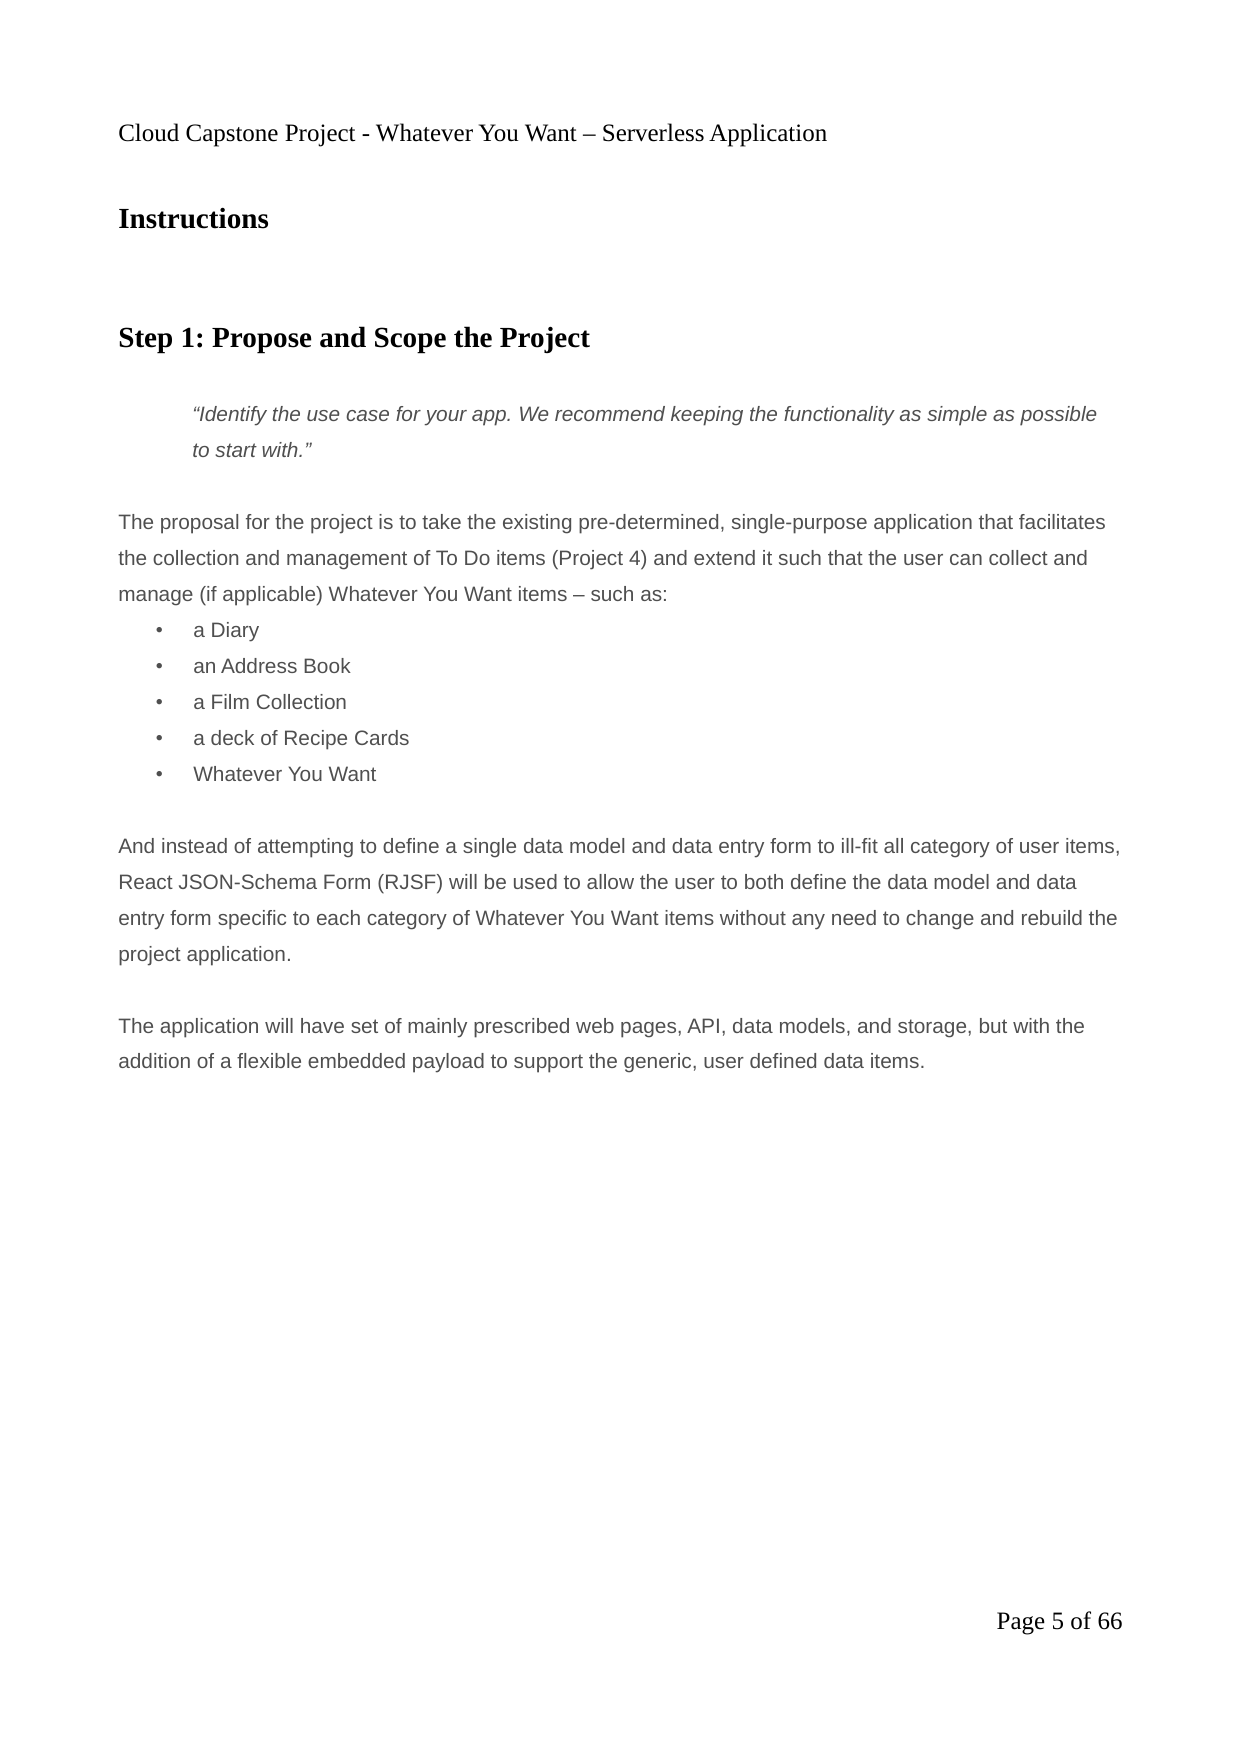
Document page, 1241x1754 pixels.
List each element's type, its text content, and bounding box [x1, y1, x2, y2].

text The application will have set of mainly prescribed web pages, API, data models, and storage, but with the addition of a flexible embedded payload to support the generic, user defined data items. [118, 1013, 1122, 1073]
list an Address Book [156, 654, 1122, 678]
text And instead of attempting to define a single data model and data entry form to ill-fit all category of user items, React JSON-Schema Form (RJSF) will be used to allow the user to both define the data model and data entry form specific to each category of Whatever You Want items without any need to change and rebuild the project application. [118, 834, 1122, 966]
text The proposal for the project is to take the existing pre-determined, single-purpose application that facilitates the collection and management of To Do items (Project 4) and extend it such that the user can collect and manage (if applicable) Whatever You Want items – such as: [118, 510, 1122, 606]
list a Film Collection [156, 690, 1122, 714]
list a Diary [156, 618, 1122, 642]
text “Identify the use case for your app. We recommend keeping the functionality as simple as possible to start with.” [192, 402, 1122, 462]
list Whatever You Want [156, 762, 1122, 786]
list a deck of Recipe Cards [156, 726, 1122, 750]
subtitle Instructions [118, 201, 1122, 235]
subtitle Step 1: Propose and Scope the Project [118, 320, 1122, 353]
